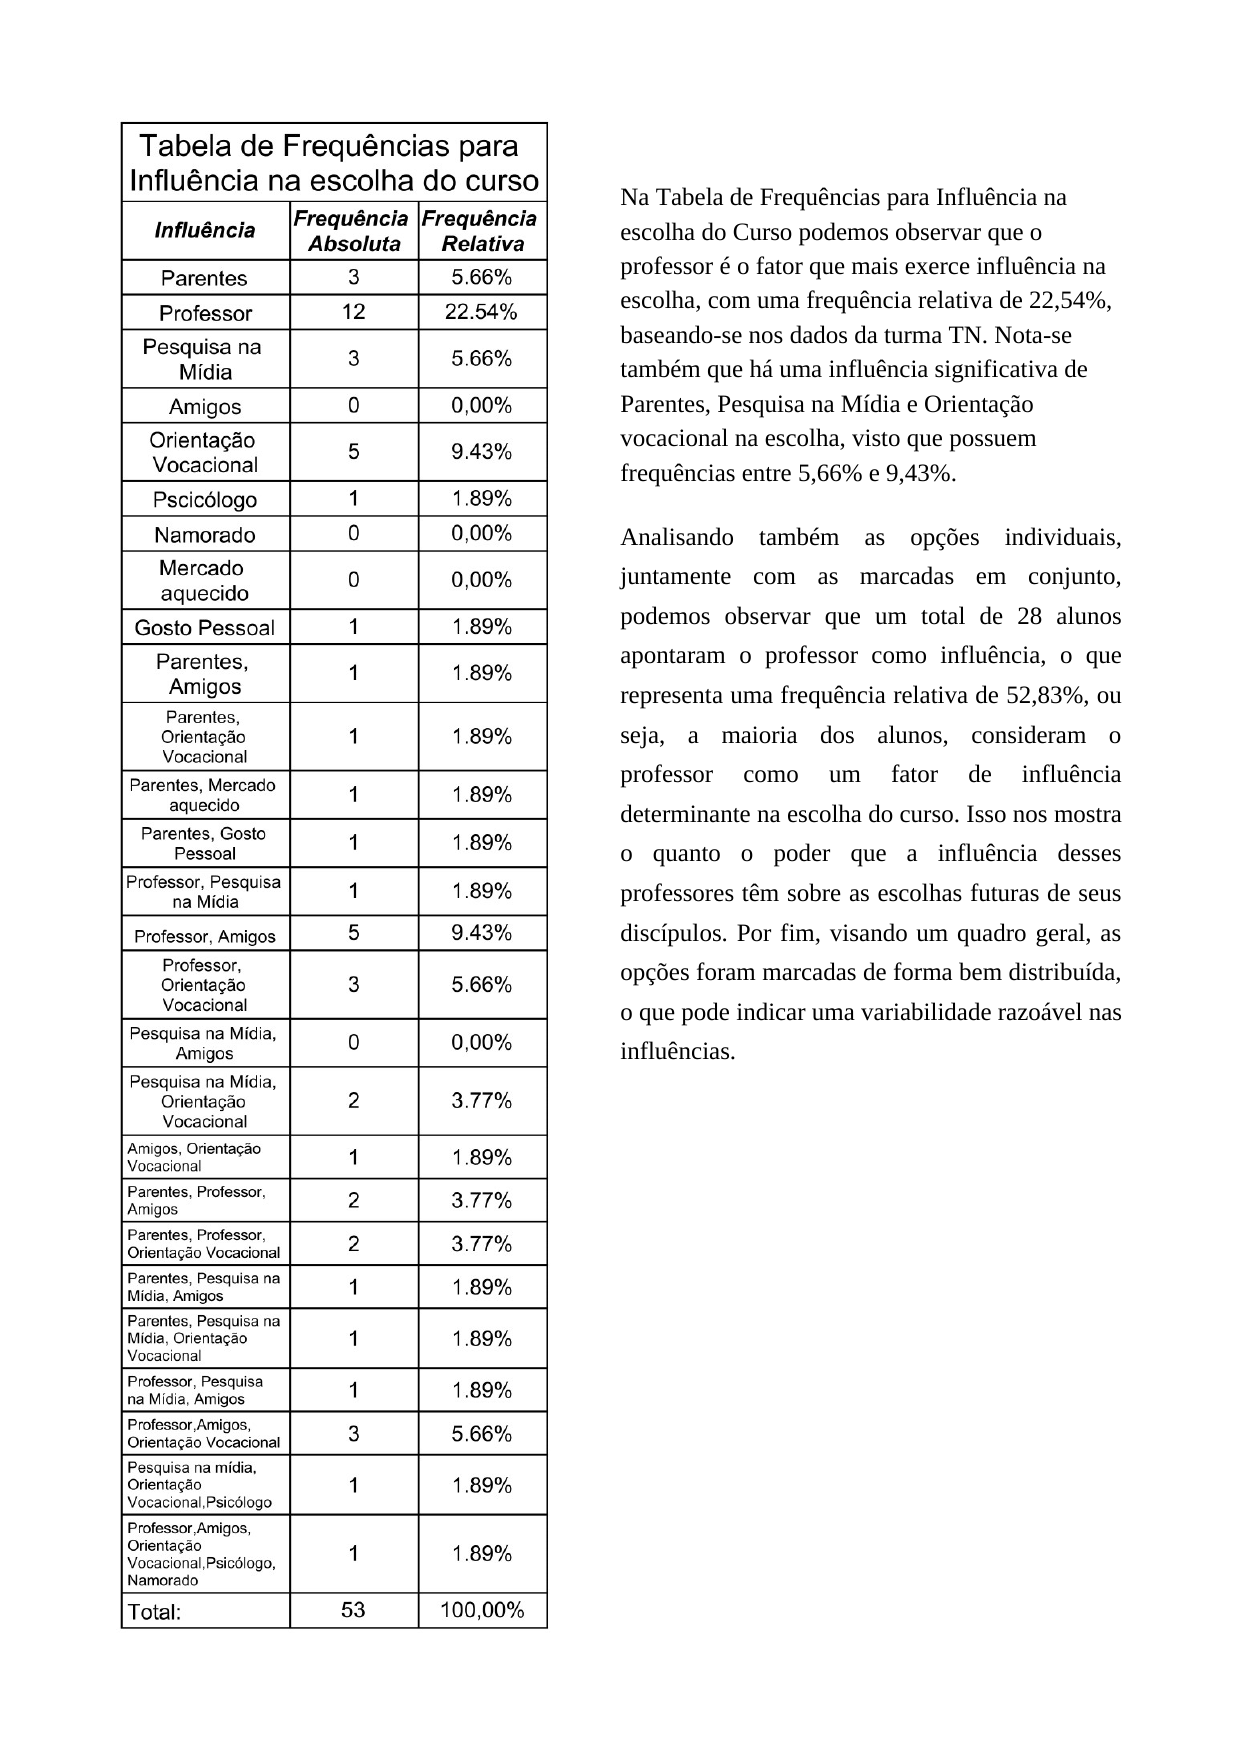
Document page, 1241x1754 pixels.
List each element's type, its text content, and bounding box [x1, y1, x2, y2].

picture [116, 118, 551, 1636]
text Na Tabela de Frequências para Influência na escolha do Curso podemos observar que o professor é o fator que mais exerce influência na escolha, com uma frequência relativa de 22,54%, baseando-se nos dados da turma TN. Nota-se também que há uma influência significativa de Parentes, Pesquisa na Mídia e Orientação vocacional na escolha, visto que possuem frequências entre 5,66% e 9,43%. [620, 182, 1122, 487]
text Analisando também as opções individuais, juntamente com as marcadas em conjunto, podemos observar que um total de 28 alunos apontaram o professor como influência, o que representa uma frequência relativa de 52,83%, ou seja, a maioria dos alunos, consideram o professor como um fator de influência determinante na escolha do curso. Isso nos mostra o quanto o poder que a influência desses professores têm sobre as escolhas futuras de seus discípulos. Por fim, visando um quadro geral, as opções foram marcadas de forma bem distribuída, o que pode indicar uma variabilidade razoável nas influências. [620, 522, 1122, 1065]
